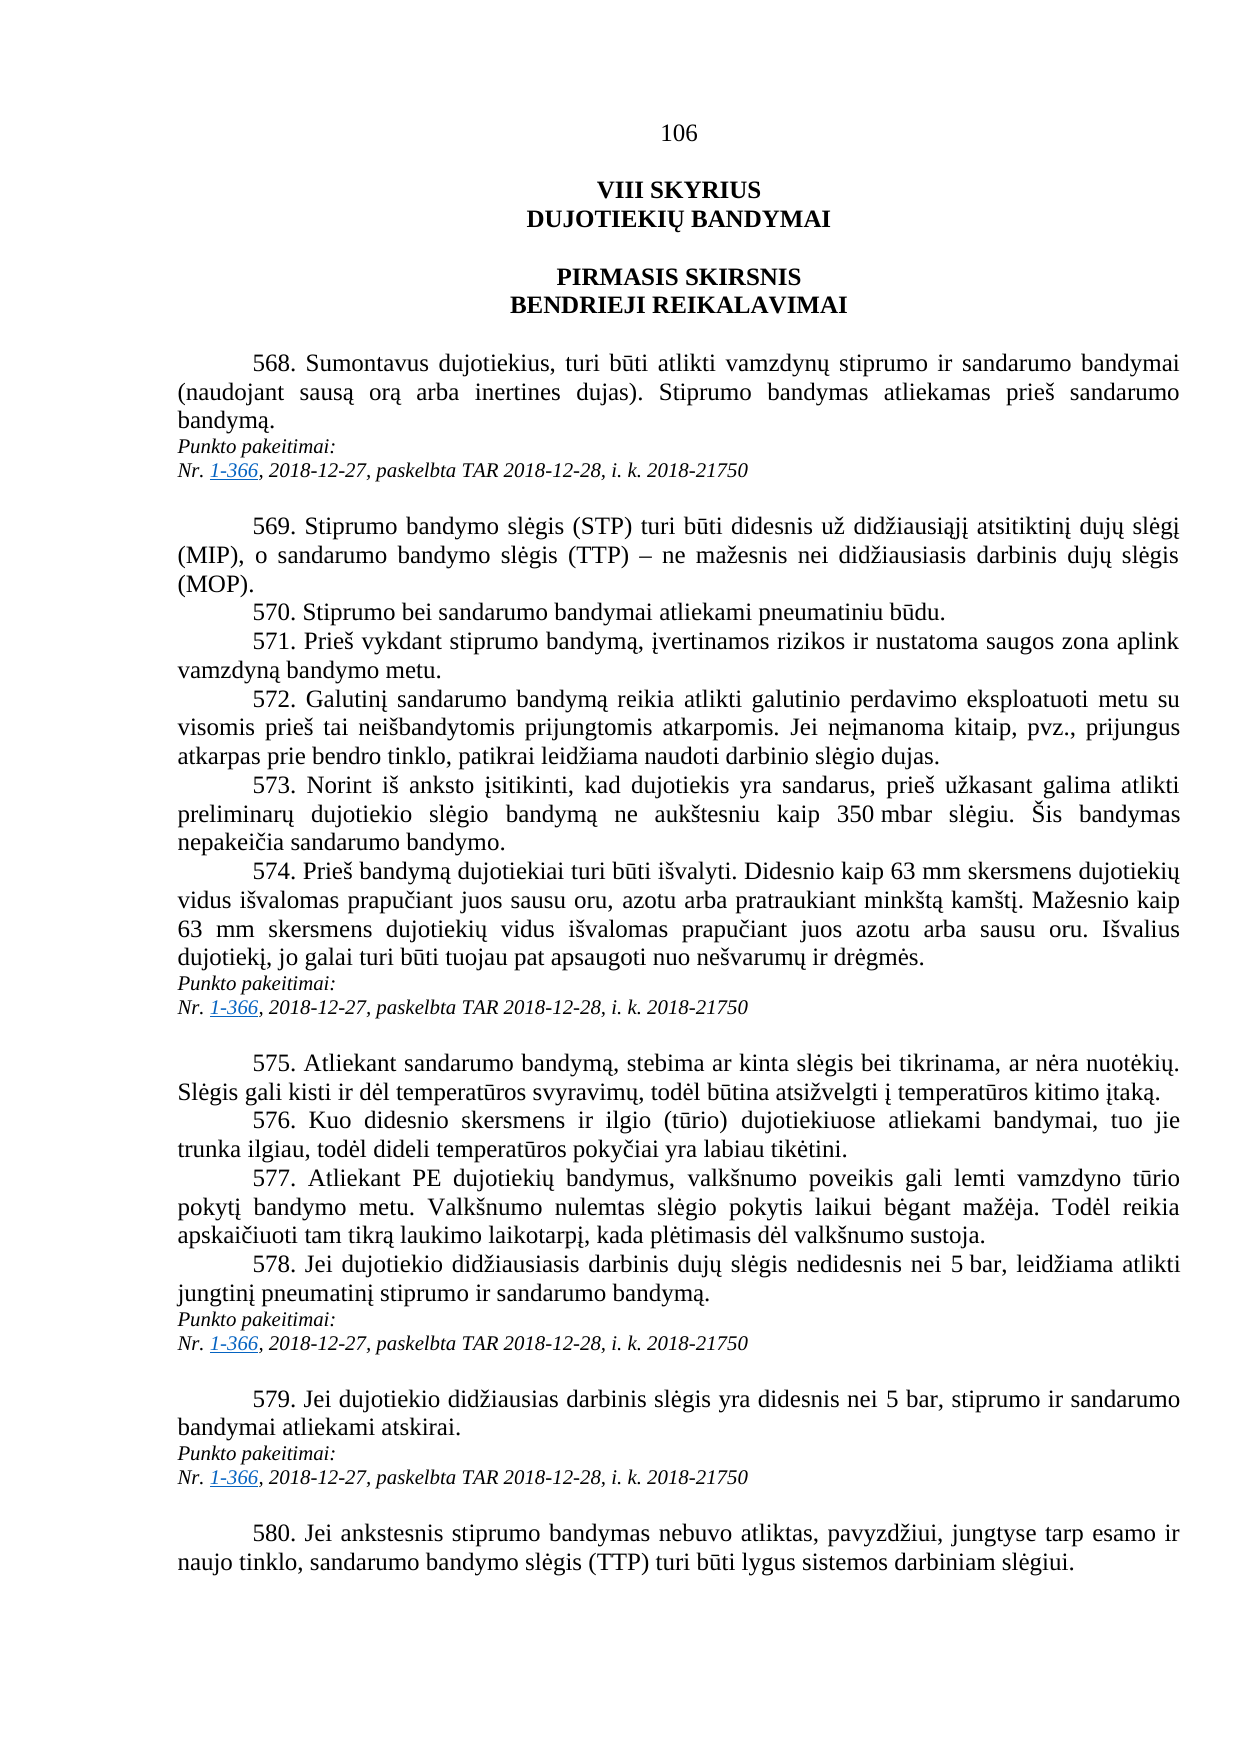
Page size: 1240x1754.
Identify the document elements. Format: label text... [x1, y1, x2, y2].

text VIII SKYRIUS [177, 176, 1181, 204]
text Nr. 1-366, 2018-12-27, paskelbta TAR 2018-12-28, i. k. 2018-21750 [177, 995, 1181, 1019]
text 580. Jei ankstesnis stiprumo bandymas nebuvo atliktas, pavyzdžiui, jungtyse tarp esamo ir naujo tinklo, sandarumo bandymo slėgis (TTP) turi būti lygus sistemos darbiniam slėgiui. [177, 1518, 1181, 1576]
text 573. Norint iš anksto įsitikinti, kad dujotiekis yra sandarus, prieš užkasant galima atlikti preliminarų dujotiekio slėgio bandymą ne aukštesniu kaip 350 mbar slėgiu. Šis bandymas nepakeičia sandarumo bandymo. [177, 770, 1181, 856]
text dujotiekių BANDYMAI [177, 204, 1181, 233]
text 569. Stiprumo bandymo slėgis (STP) turi būti didesnis už didžiausiąjį atsitiktinį dujų slėgį (MIP), o sandarumo bandymo slėgis (TTP) – ne mažesnis nei didžiausiasis darbinis dujų slėgis (MOP). [177, 511, 1181, 597]
text 572. Galutinį sandarumo bandymą reikia atlikti galutinio perdavimo eksploatuoti metu su visomis prieš tai neišbandytomis prijungtomis atkarpomis. Jei neįmanoma kitaip, pvz., prijungus atkarpas prie bendro tinklo, patikrai leidžiama naudoti darbinio slėgio dujas. [177, 684, 1181, 770]
text 576. Kuo didesnio skersmens ir ilgio (tūrio) dujotiekiuose atliekami bandymai, tuo jie trunka ilgiau, todėl dideli temperatūros pokyčiai yra labiau tikėtini. [177, 1106, 1181, 1163]
text 575. Atliekant sandarumo bandymą, stebima ar kinta slėgis bei tikrinama, ar nėra nuotėkių. Slėgis gali kisti ir dėl temperatūros svyravimų, todėl būtina atsižvelgti į temperatūros kitimo įtaką. [177, 1048, 1181, 1106]
text 578. Jei dujotiekio didžiausiasis darbinis dujų slėgis nedidesnis nei 5 bar, leidžiama atlikti jungtinį pneumatinį stiprumo ir sandarumo bandymą. [177, 1249, 1181, 1307]
text 571. Prieš vykdant stiprumo bandymą, įvertinamos rizikos ir nustatoma saugos zona aplink vamzdyną bandymo metu. [177, 626, 1181, 684]
text Nr. 1-366, 2018-12-27, paskelbta TAR 2018-12-28, i. k. 2018-21750 [177, 1465, 1181, 1489]
text 577. Atliekant PE dujotiekių bandymus, valkšnumo poveikis gali lemti vamzdyno tūrio pokytį bandymo metu. Valkšnumo nulemtas slėgio pokytis laikui bėgant mažėja. Todėl reikia apskaičiuoti tam tikrą laukimo laikotarpį, kada plėtimasis dėl valkšnumo sustoja. [177, 1163, 1181, 1249]
text Punkto pakeitimai: [177, 1441, 1181, 1465]
text 579. Jei dujotiekio didžiausias darbinis slėgis yra didesnis nei 5 bar, stiprumo ir sandarumo bandymai atliekami atskirai. [177, 1384, 1181, 1441]
text PIRMASIS SKIRSNIS [177, 262, 1181, 291]
text Nr. 1-366, 2018-12-27, paskelbta TAR 2018-12-28, i. k. 2018-21750 [177, 458, 1181, 482]
text Punkto pakeitimai: [177, 971, 1181, 995]
text BENDRIEJI REIKALAVIMAI [177, 291, 1181, 319]
text 574. Prieš bandymą dujotiekiai turi būti išvalyti. Didesnio kaip 63 mm skersmens dujotiekių vidus išvalomas prapučiant juos sausu oru, azotu arba pratraukiant minkštą kamštį. Mažesnio kaip 63 mm skersmens dujotiekių vidus išvalomas prapučiant juos azotu arba sausu oru. Išvalius dujotiekį, jo galai turi būti tuojau pat apsaugoti nuo nešvarumų ir drėgmės. [177, 856, 1181, 971]
text 570. Stiprumo bei sandarumo bandymai atliekami pneumatiniu būdu. [177, 597, 1181, 626]
text Punkto pakeitimai: [177, 434, 1181, 458]
text 568. Sumontavus dujotiekius, turi būti atlikti vamzdynų stiprumo ir sandarumo bandymai (naudojant sausą orą arba inertines dujas). Stiprumo bandymas atliekamas prieš sandarumo bandymą. [177, 348, 1181, 434]
text Nr. 1-366, 2018-12-27, paskelbta TAR 2018-12-28, i. k. 2018-21750 [177, 1331, 1181, 1355]
text Punkto pakeitimai: [177, 1307, 1181, 1331]
